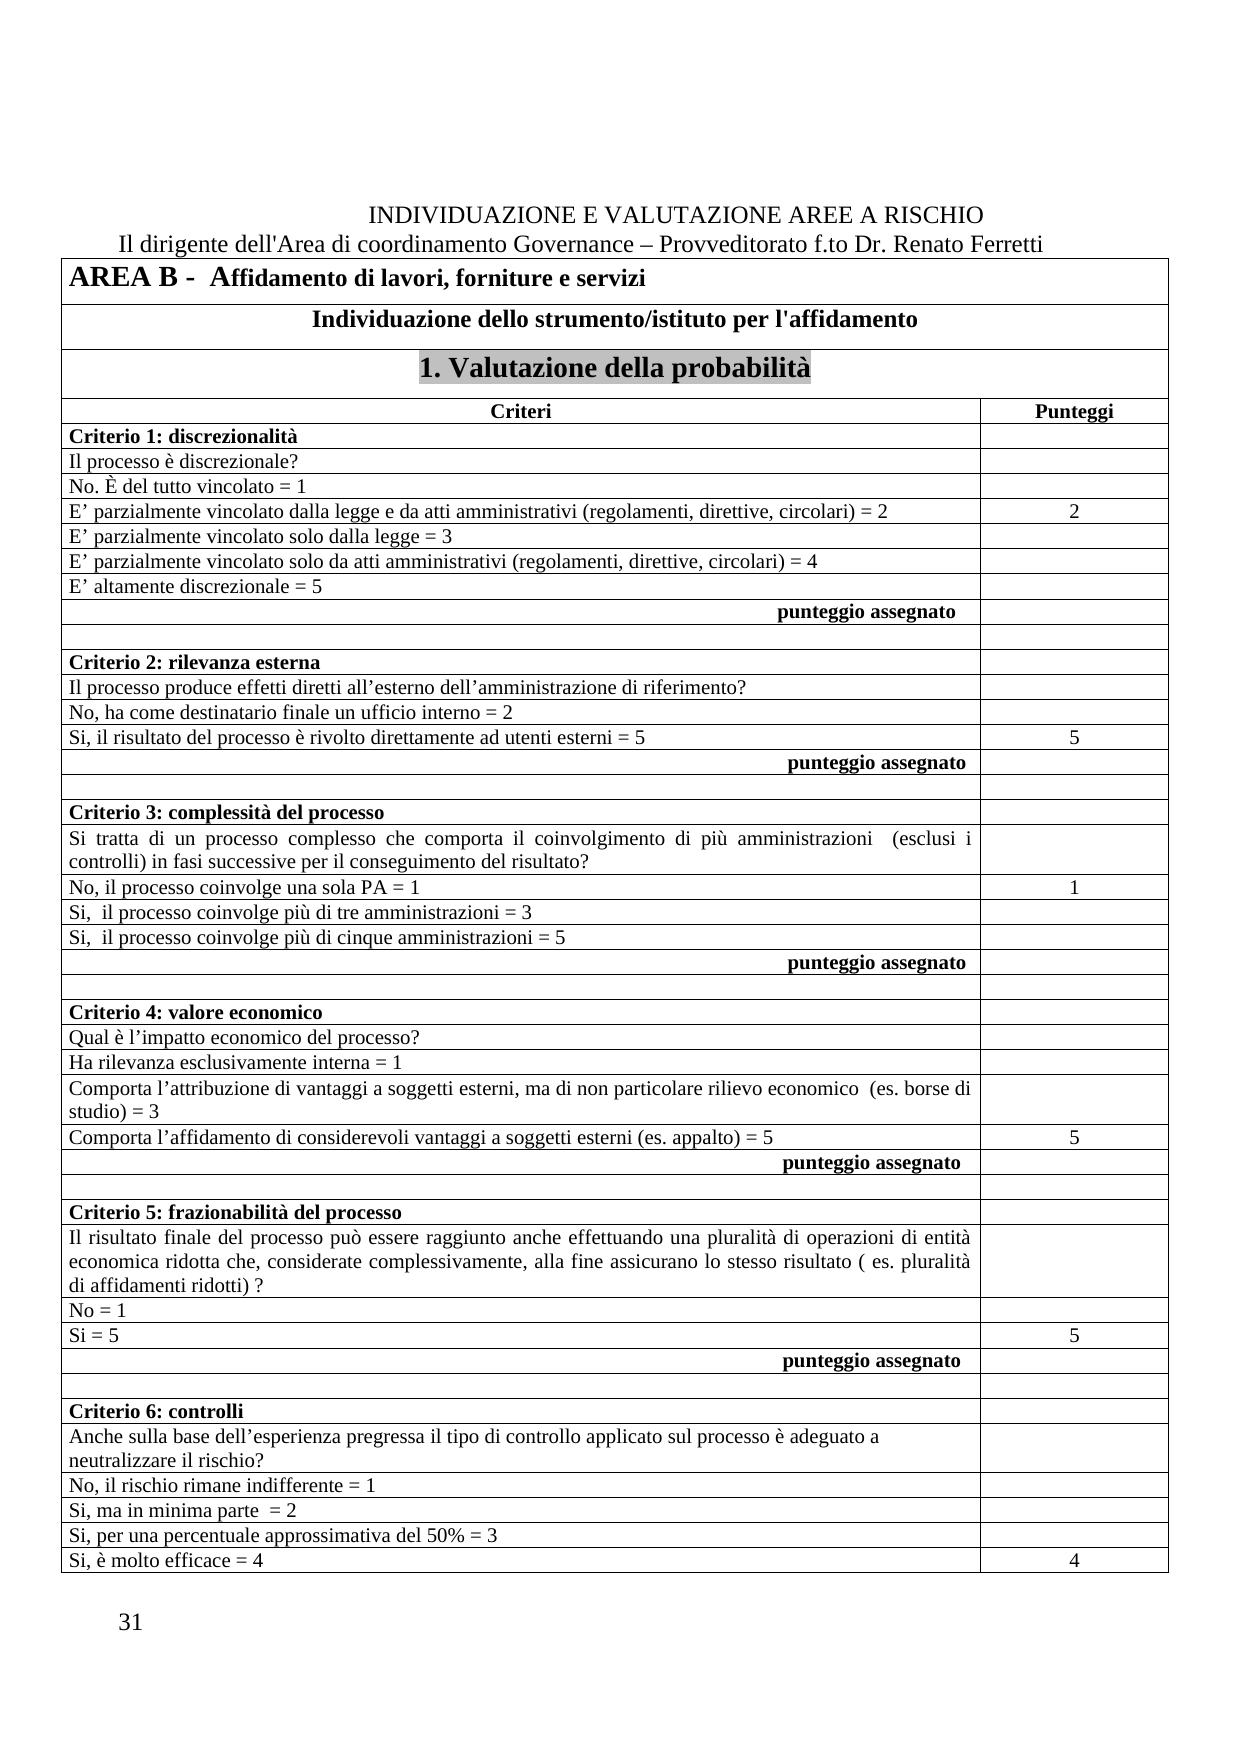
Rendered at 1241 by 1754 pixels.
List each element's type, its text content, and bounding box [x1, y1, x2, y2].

table_cell [981, 925, 1168, 949]
table_cell [62, 1175, 980, 1199]
table_cell Si, il processo coinvolge più di cinque amministrazioni = 5 [62, 925, 980, 949]
table_cell [981, 1200, 1168, 1224]
table_header AREA B - Affidamento di lavori, forniture e servizi [62, 259, 1168, 303]
table_cell [62, 975, 980, 999]
table_cell [981, 1473, 1168, 1497]
table_cell Criterio 2: rilevanza esterna [62, 650, 980, 674]
table_cell [981, 1349, 1168, 1372]
table_cell [981, 1225, 1168, 1297]
table_cell 1. Valutazione della probabilità [62, 350, 1168, 398]
table_cell Criterio 6: controlli [62, 1399, 980, 1423]
table_cell [981, 650, 1168, 674]
table_cell [981, 524, 1168, 548]
table_cell Si, è molto efficace = 4 [62, 1548, 980, 1572]
table_cell [981, 549, 1168, 573]
table_cell Anche sulla base dell’esperienza pregressa il tipo di controllo applicato sul processo è adeguato a neutralizzare il rischio? [62, 1424, 980, 1472]
table_cell [981, 825, 1168, 873]
table_cell Ha rilevanza esclusivamente interna = 1 [62, 1050, 980, 1074]
table_cell E’ parzialmente vincolato solo dalla legge = 3 [62, 524, 980, 548]
table_cell Si, il risultato del processo è rivolto direttamente ad utenti esterni = 5 [62, 725, 980, 749]
table_cell [981, 1050, 1168, 1074]
table_cell [981, 1498, 1168, 1522]
table_cell Il risultato finale del processo può essere raggiunto anche effettuando una pluralità di operazioni di entità economica ridotta che, considerate complessivamente, alla fine assicurano lo stesso risultato ( es. pluralità di affidamenti ridotti) ? [62, 1225, 980, 1297]
table_cell [981, 975, 1168, 999]
table_cell [981, 1025, 1168, 1049]
table_cell Punteggi [981, 399, 1168, 423]
table_cell 2 [981, 499, 1168, 523]
table_cell [981, 1374, 1168, 1398]
table_cell Il processo è discrezionale? [62, 449, 980, 473]
table_cell punteggio assegnato [62, 750, 980, 774]
table_cell [981, 1399, 1168, 1423]
table_cell [981, 775, 1168, 799]
table_cell Si = 5 [62, 1323, 980, 1347]
table_cell No. È del tutto vincolato = 1 [62, 474, 980, 498]
table_cell 1 [981, 875, 1168, 899]
table_cell [981, 424, 1168, 448]
table_cell 4 [981, 1548, 1168, 1572]
table_cell 5 [981, 1323, 1168, 1347]
table_cell [62, 775, 980, 799]
table_cell 5 [981, 1125, 1168, 1149]
table_cell Il processo produce effetti diretti all’esterno dell’amministrazione di riferimento? [62, 675, 980, 699]
table_cell [981, 1523, 1168, 1547]
table_cell [981, 1075, 1168, 1123]
table_cell [981, 700, 1168, 724]
table_cell punteggio assegnato [62, 950, 980, 974]
table_cell Criterio 5: frazionabilità del processo [62, 1200, 980, 1224]
table_cell [62, 625, 980, 649]
table_cell Criterio 3: complessità del processo [62, 800, 980, 824]
text INDIVIDUAZIONE E VALUTAZIONE AREE A RISCHIO [118, 200, 1122, 229]
table_cell Si, per una percentuale approssimativa del 50% = 3 [62, 1523, 980, 1547]
table_cell No, il rischio rimane indifferente = 1 [62, 1473, 980, 1497]
table_cell punteggio assegnato [62, 1150, 980, 1174]
table_cell Criterio 1: discrezionalità [62, 424, 980, 448]
table_cell [62, 1374, 980, 1398]
table_cell Si, ma in minima parte = 2 [62, 1498, 980, 1522]
table_cell E’ parzialmente vincolato solo da atti amministrativi (regolamenti, direttive, circolari) = 4 [62, 549, 980, 573]
table_cell [981, 750, 1168, 774]
table_cell [981, 675, 1168, 699]
table_cell [981, 1175, 1168, 1199]
table_cell Criteri [62, 399, 980, 423]
table_cell No = 1 [62, 1298, 980, 1322]
table_cell [981, 449, 1168, 473]
table_cell No, ha come destinatario finale un ufficio interno = 2 [62, 700, 980, 724]
table_cell [981, 1000, 1168, 1024]
table_cell [981, 474, 1168, 498]
table_cell E’ parzialmente vincolato dalla legge e da atti amministrativi (regolamenti, direttive, circolari) = 2 [62, 499, 980, 523]
table_cell 5 [981, 725, 1168, 749]
table_cell [981, 950, 1168, 974]
table_cell Individuazione dello strumento/istituto per l'affidamento [62, 305, 1168, 349]
table_cell punteggio assegnato [62, 600, 980, 623]
table_cell Si tratta di un processo complesso che comporta il coinvolgimento di più amministrazioni (esclusi i controlli) in fasi successive per il conseguimento del risultato? [62, 825, 980, 873]
table_cell [981, 1424, 1168, 1472]
table_cell Qual è l’impatto economico del processo? [62, 1025, 980, 1049]
table_cell Criterio 4: valore economico [62, 1000, 980, 1024]
table_cell Si, il processo coinvolge più di tre amministrazioni = 3 [62, 900, 980, 924]
table_cell [981, 600, 1168, 623]
table_cell [981, 574, 1168, 598]
table_cell No, il processo coinvolge una sola PA = 1 [62, 875, 980, 899]
table_cell [981, 1150, 1168, 1174]
table_cell [981, 900, 1168, 924]
table_cell Comporta l’attribuzione di vantaggi a soggetti esterni, ma di non particolare rilievo economico (es. borse di studio) = 3 [62, 1075, 980, 1123]
table_cell [981, 1298, 1168, 1322]
table_cell punteggio assegnato [62, 1349, 980, 1372]
table_cell E’ altamente discrezionale = 5 [62, 574, 980, 598]
table_cell [981, 625, 1168, 649]
text Il dirigente dell'Area di coordinamento Governance – Provveditorato f.to Dr. Renato Ferretti [118, 229, 1122, 258]
table_cell Comporta l’affidamento di considerevoli vantaggi a soggetti esterni (es. appalto) = 5 [62, 1125, 980, 1149]
table_cell [981, 800, 1168, 824]
